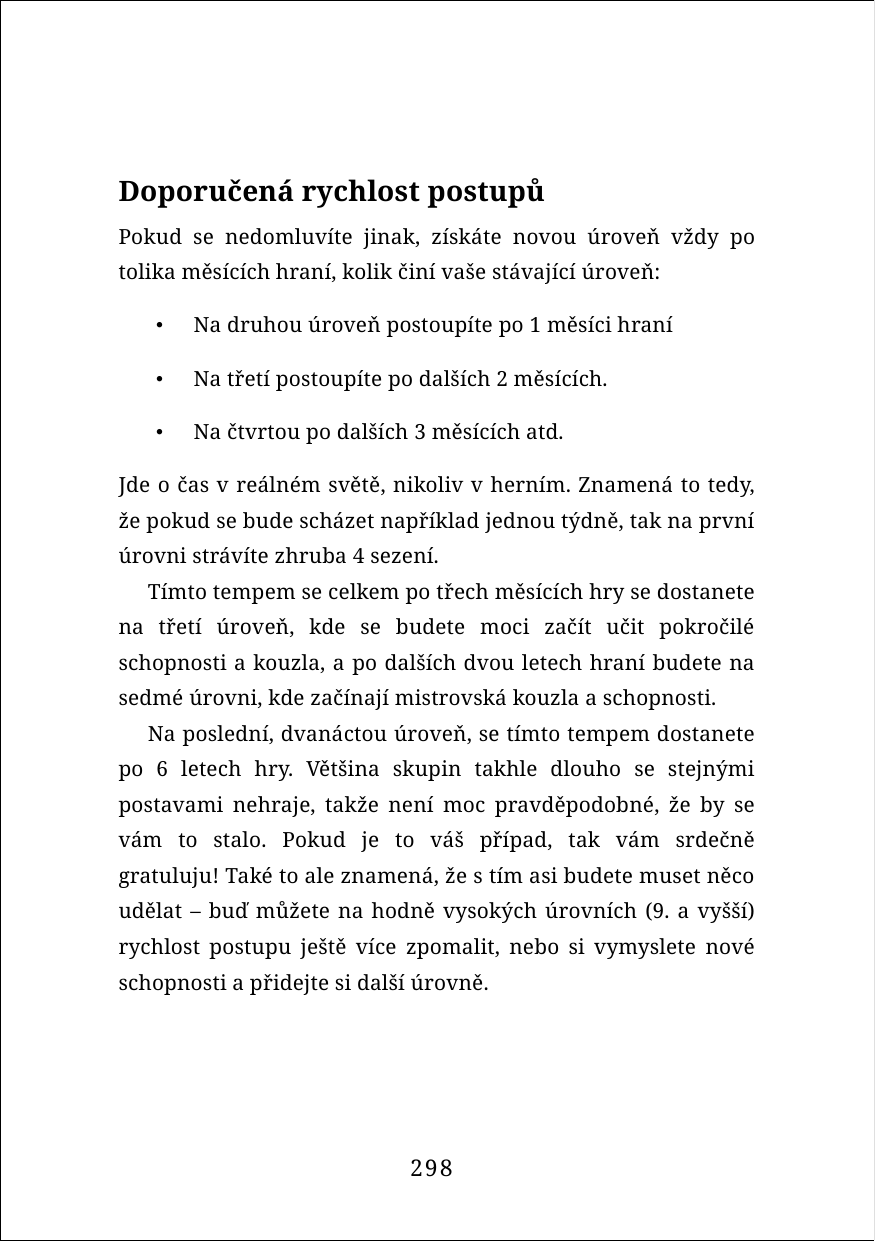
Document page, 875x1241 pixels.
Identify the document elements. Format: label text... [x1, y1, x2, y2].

text Jde o čas v reálném světě, nikoliv v herním. Znamená to tedy, že pokud se bude scházet například jednou týdně, tak na první úrovni strávíte zhruba 4 sezení. Tímto tempem se celkem po třech měsících hry se dostanete na třetí úroveň, kde se budete moci začít učit pokročilé schopnosti a kouzla, a po dalších dvou letech hraní budete na sedmé úrovni, kde začínají mistrovská kouzla a schopnosti. Na poslední, dvanáctou úroveň, se tímto tempem dostanete po 6 letech hry. Většina skupin takhle dlouho se stejnými postavami nehraje, takže není moc pravděpodobné, že by se vám to stalo. Pokud je to váš případ, tak vám srdečně gratuluju! Také to ale znamená, že s tím asi budete muset něco udělat – buď můžete na hodně vysokých úrovních (9. a vyšší) rychlost postupu ještě více zpomalit, nebo si vymyslete nové schopnosti a přidejte si další úrovně. [118, 470, 756, 996]
list Na třetí postoupíte po dalších 2 měsících. [156, 364, 756, 392]
list Na čtvrtou po dalších 3 měsících atd. [156, 417, 756, 446]
subtitle Doporučená rychlost postupů [118, 172, 756, 210]
list Na druhou úroveň postoupíte po 1 měsíci hraní [156, 311, 756, 339]
text Pokud se nedomluvíte jinak, získáte novou úroveň vždy po tolika měsících hraní, kolik činí vaše stávající úroveň: [118, 222, 756, 286]
